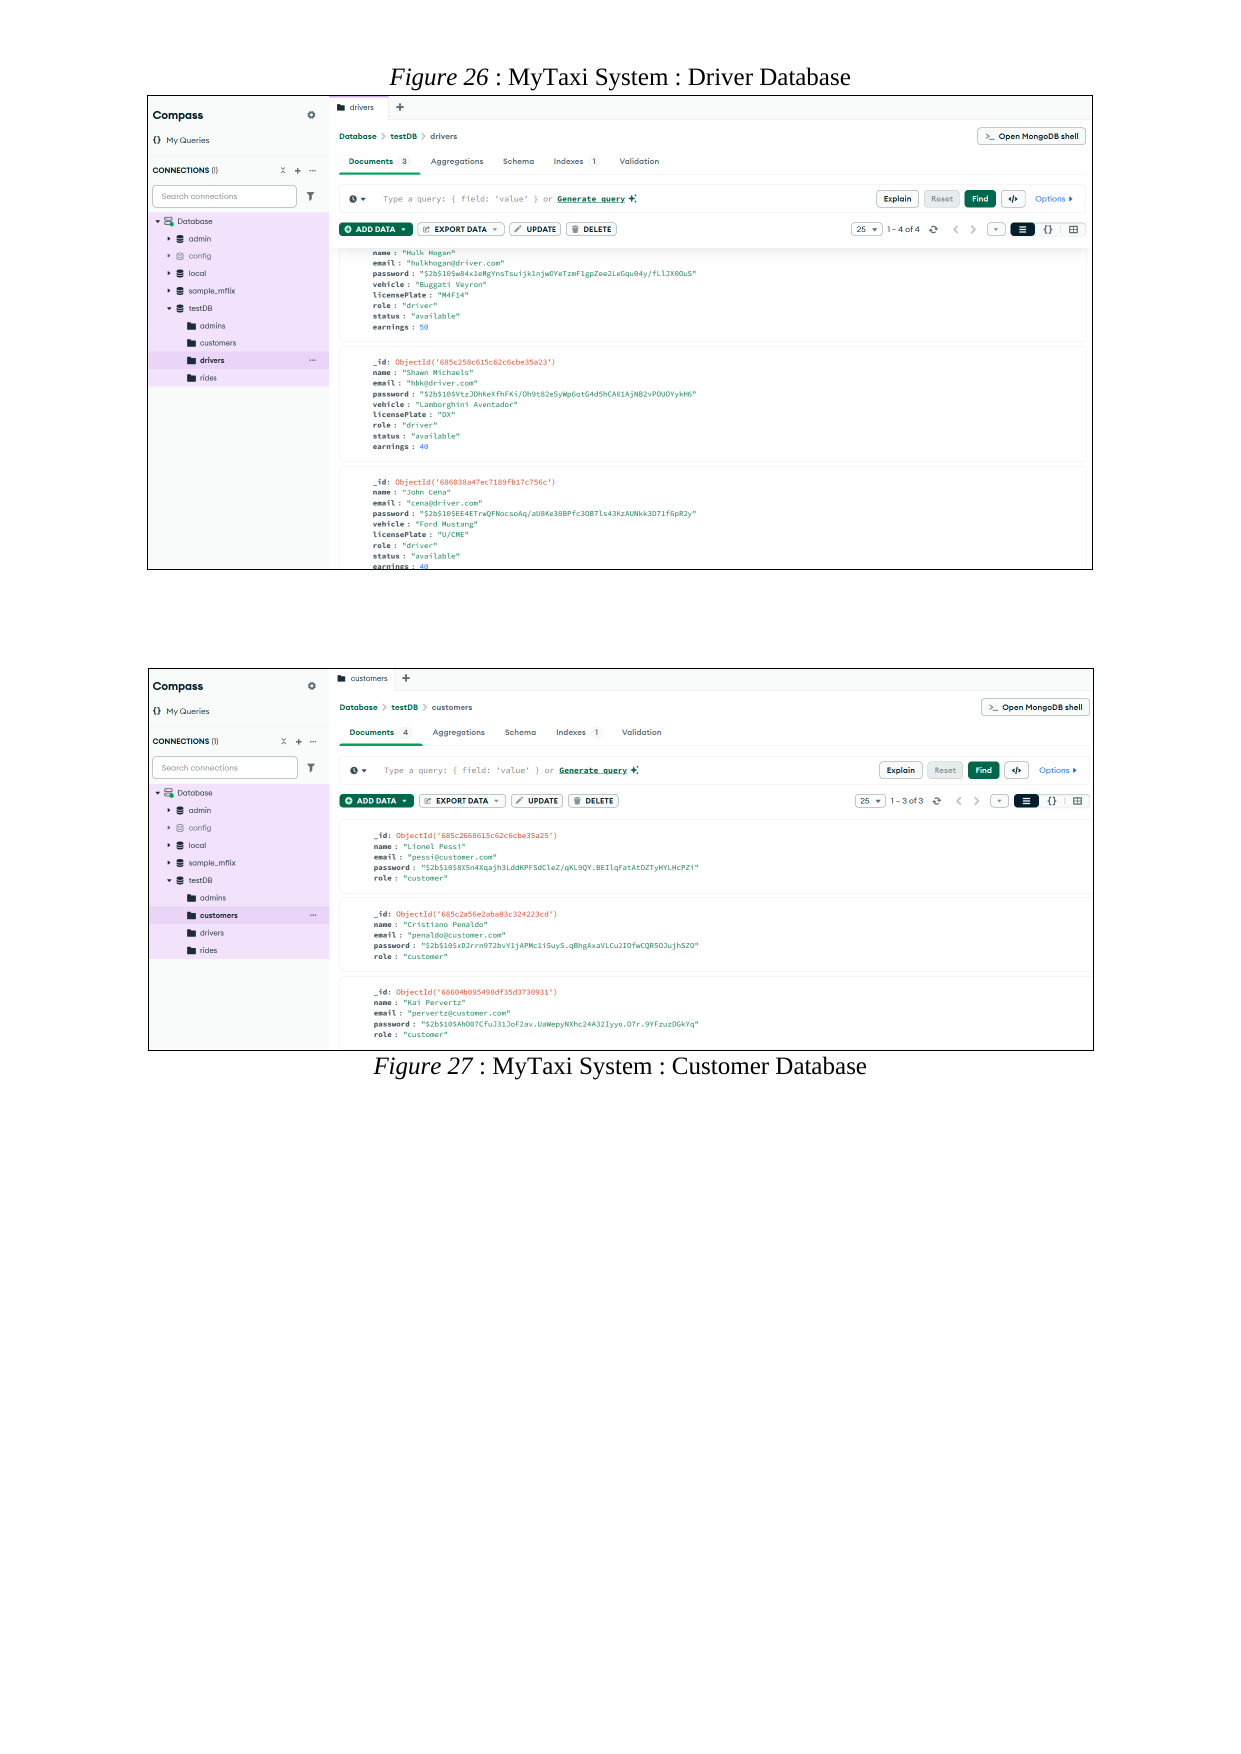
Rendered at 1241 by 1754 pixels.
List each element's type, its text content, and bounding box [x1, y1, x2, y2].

picture [149, 669, 1093, 1050]
text Figure 27 : MyTaxi System : Customer Database [148, 1051, 1093, 1079]
text [148, 570, 1093, 668]
text Figure 26 : MyTaxi System : Driver Database [148, 62, 1093, 95]
picture [148, 96, 1092, 569]
